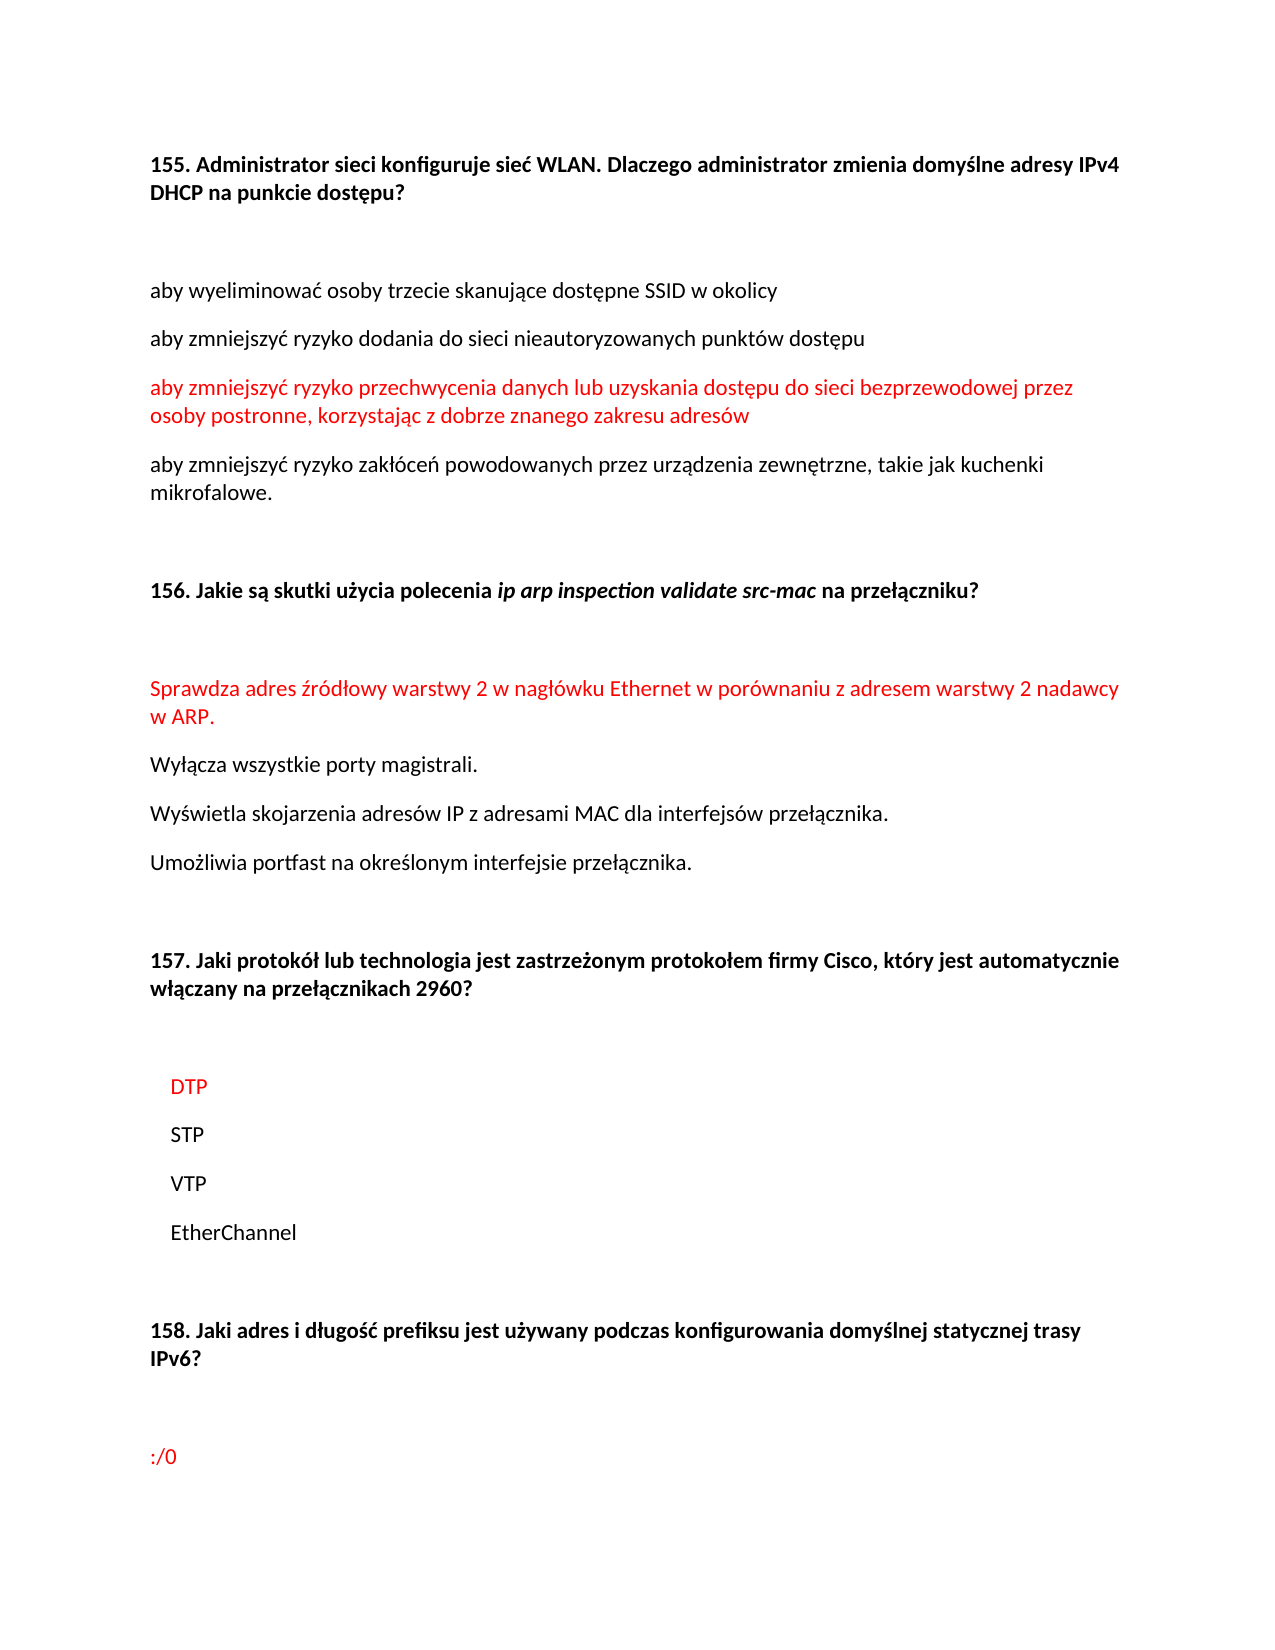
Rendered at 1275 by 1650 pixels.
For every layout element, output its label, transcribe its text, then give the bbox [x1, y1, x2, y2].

text aby wyeliminować osoby trzecie skanujące dostępne SSID w okolicy [150, 276, 1125, 304]
text aby zmniejszyć ryzyko przechwycenia danych lub uzyskania dostępu do sieci bezprzewodowej przez osoby postronne, korzystając z dobrze znanego zakresu adresów [150, 373, 1125, 429]
text 157. Jaki protokół lub technologia jest zastrzeżonym protokołem firmy Cisco, który jest automatycznie włączany na przełącznikach 2960? [150, 946, 1125, 1002]
text aby zmniejszyć ryzyko zakłóceń powodowanych przez urządzenia zewnętrzne, takie jak kuchenki mikrofalowe. [150, 450, 1125, 506]
text 156. Jakie są skutki użycia polecenia ip arp inspection validate src-mac na przełączniku? [150, 576, 1125, 604]
text Umożliwia portfast na określonym interfejsie przełącznika. [150, 848, 1125, 876]
text Wyłącza wszystkie porty magistrali. [150, 751, 1125, 779]
text 155. Administrator sieci konfiguruje sieć WLAN. Dlaczego administrator zmienia domyślne adresy IPv4 DHCP na punkcie dostępu? [150, 150, 1125, 206]
text Wyświetla skojarzenia adresów IP z adresami MAC dla interfejsów przełącznika. [150, 799, 1125, 827]
text Sprawdza adres źródłowy warstwy 2 w nagłówku Ethernet w porównaniu z adresem warstwy 2 nadawcy w ARP. [150, 674, 1125, 730]
text VTP [150, 1169, 1125, 1197]
text DTP [150, 1072, 1125, 1100]
text EtherChannel [150, 1218, 1125, 1246]
text 158. Jaki adres i długość prefiksu jest używany podczas konfigurowania domyślnej statycznej trasy IPv6? [150, 1316, 1125, 1372]
text aby zmniejszyć ryzyko dodania do sieci nieautoryzowanych punktów dostępu [150, 324, 1125, 353]
text STP [150, 1121, 1125, 1149]
text :/0 [150, 1442, 1125, 1470]
